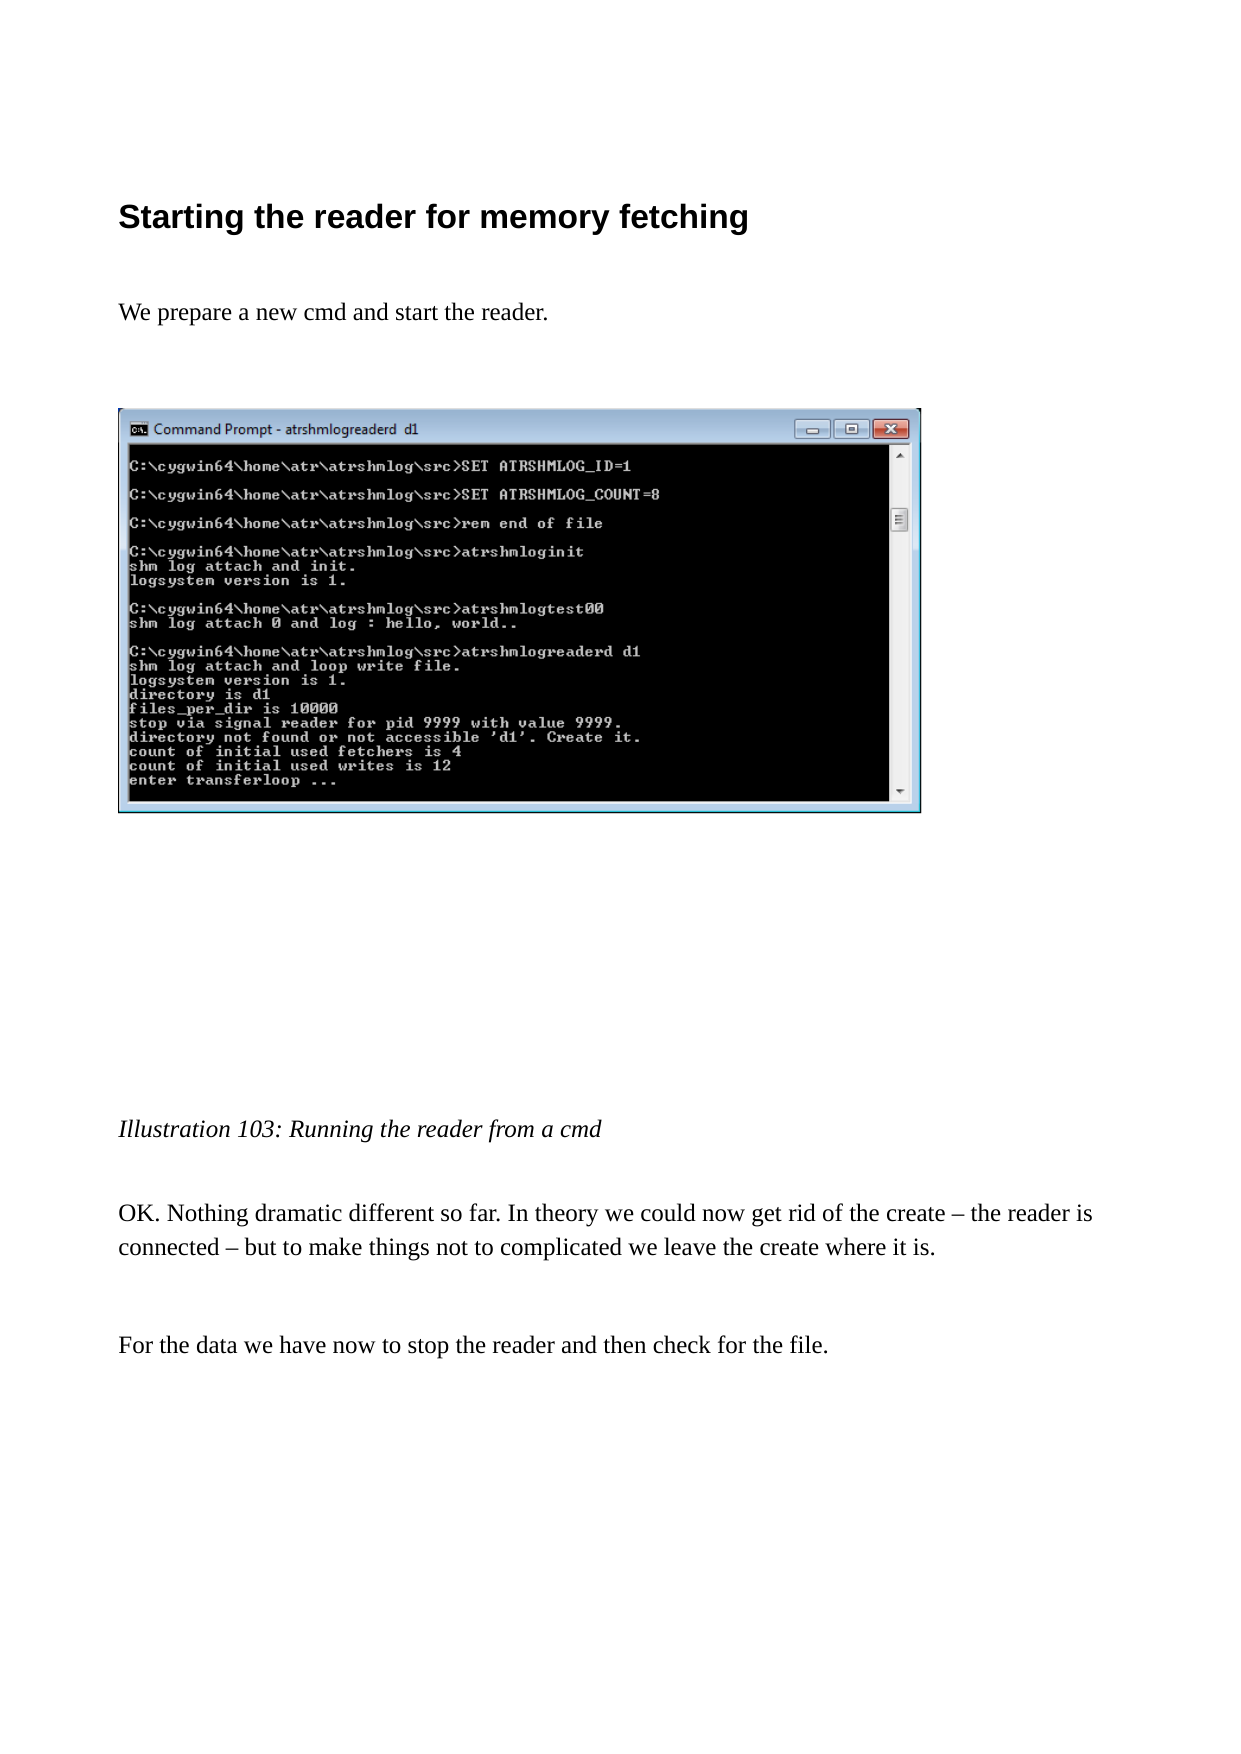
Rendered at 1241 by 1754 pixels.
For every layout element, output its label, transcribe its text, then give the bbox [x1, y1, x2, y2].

text We prepare a new cmd and start the reader. [118, 297, 1122, 326]
text For the data we have now to stop the reader and then check for the file. [118, 1331, 1122, 1359]
subtitle Starting the reader for memory fetching [118, 197, 1122, 236]
text OK. Nothing dramatic different so far. In theory we could now get rid of the create – the reader is connected – but to make things not to complicated we leave the create where it is. [118, 1198, 1122, 1261]
text Illustration 103: Running the reader from a cmd [118, 1115, 1122, 1143]
picture [118, 408, 1123, 1115]
